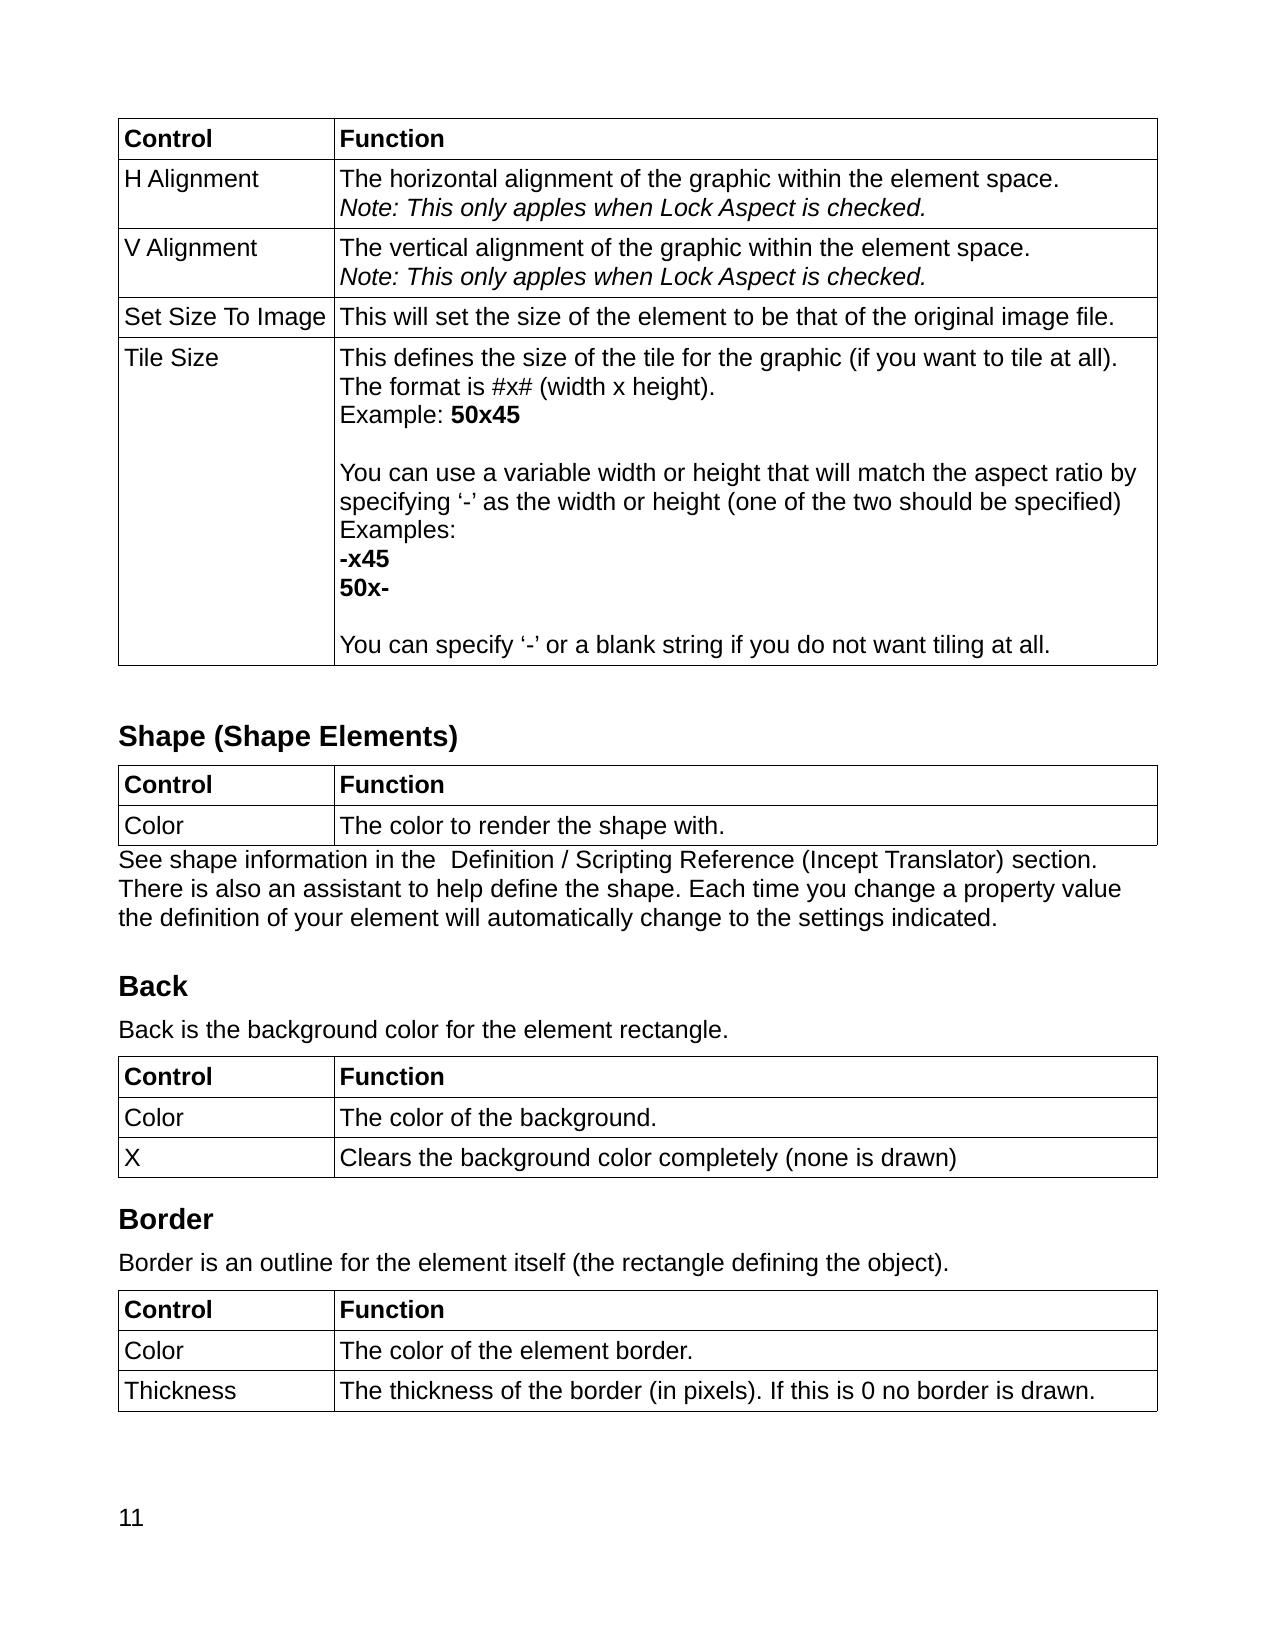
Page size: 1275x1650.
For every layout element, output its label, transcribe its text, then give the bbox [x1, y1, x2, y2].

table_cell Color [119, 1331, 334, 1370]
text Border is an outline for the element itself (the rectangle defining the object). [118, 1248, 1157, 1277]
table_cell This defines the size of the tile for the graphic (if you want to tile at all). The format is #x# (width x height). Example: 50x45 You can use a variable width or height that will match the aspect ratio by specifying ‘-’ as the width or height (one of the two should be specified) Examples: -x45 50x- You can specify ‘-’ or a blank string if you do not want tiling at all. [335, 338, 1157, 665]
subtitle Border [118, 1202, 1157, 1236]
table_cell Clears the background color completely (none is drawn) [335, 1138, 1157, 1177]
table_header Control [119, 1057, 334, 1097]
table_cell Tile Size [119, 338, 334, 665]
table_cell Color [119, 1098, 334, 1137]
table_cell X [119, 1138, 334, 1177]
table_cell V Alignment [119, 229, 334, 297]
table_header Function [335, 119, 1157, 158]
table_cell This will set the size of the element to be that of the original image file. [335, 298, 1157, 337]
table_cell The vertical alignment of the graphic within the element space. Note: This only apples when Lock Aspect is checked. [335, 229, 1157, 297]
table_cell Thickness [119, 1371, 334, 1411]
table_header Function [335, 1057, 1157, 1097]
text Back is the background color for the element rectangle. [118, 1015, 1157, 1044]
table_header Function [335, 766, 1157, 805]
table_cell Set Size To Image [119, 298, 334, 337]
table_cell The color of the background. [335, 1098, 1157, 1137]
table_header Control [119, 1291, 334, 1330]
table_header Control [119, 766, 334, 805]
table_cell Color [119, 806, 334, 845]
table_cell The horizontal alignment of the graphic within the element space. Note: This only apples when Lock Aspect is checked. [335, 160, 1157, 227]
table_cell The color of the element border. [335, 1331, 1157, 1370]
table_header Function [335, 1291, 1157, 1330]
table_cell H Alignment [119, 160, 334, 227]
text See shape information in the Definition / Scripting Reference (Incept Translator) section. There is also an assistant to help define the shape. Each time you change a property value the definition of your element will automatically change to the settings indicated. [118, 846, 1157, 932]
table_cell The thickness of the border (in pixels). If this is 0 no border is drawn. [335, 1371, 1157, 1411]
table_cell The color to render the shape with. [335, 806, 1157, 845]
subtitle Shape (Shape Elements) [118, 718, 1157, 752]
subtitle Back [118, 969, 1157, 1003]
table_header Control [119, 119, 334, 158]
